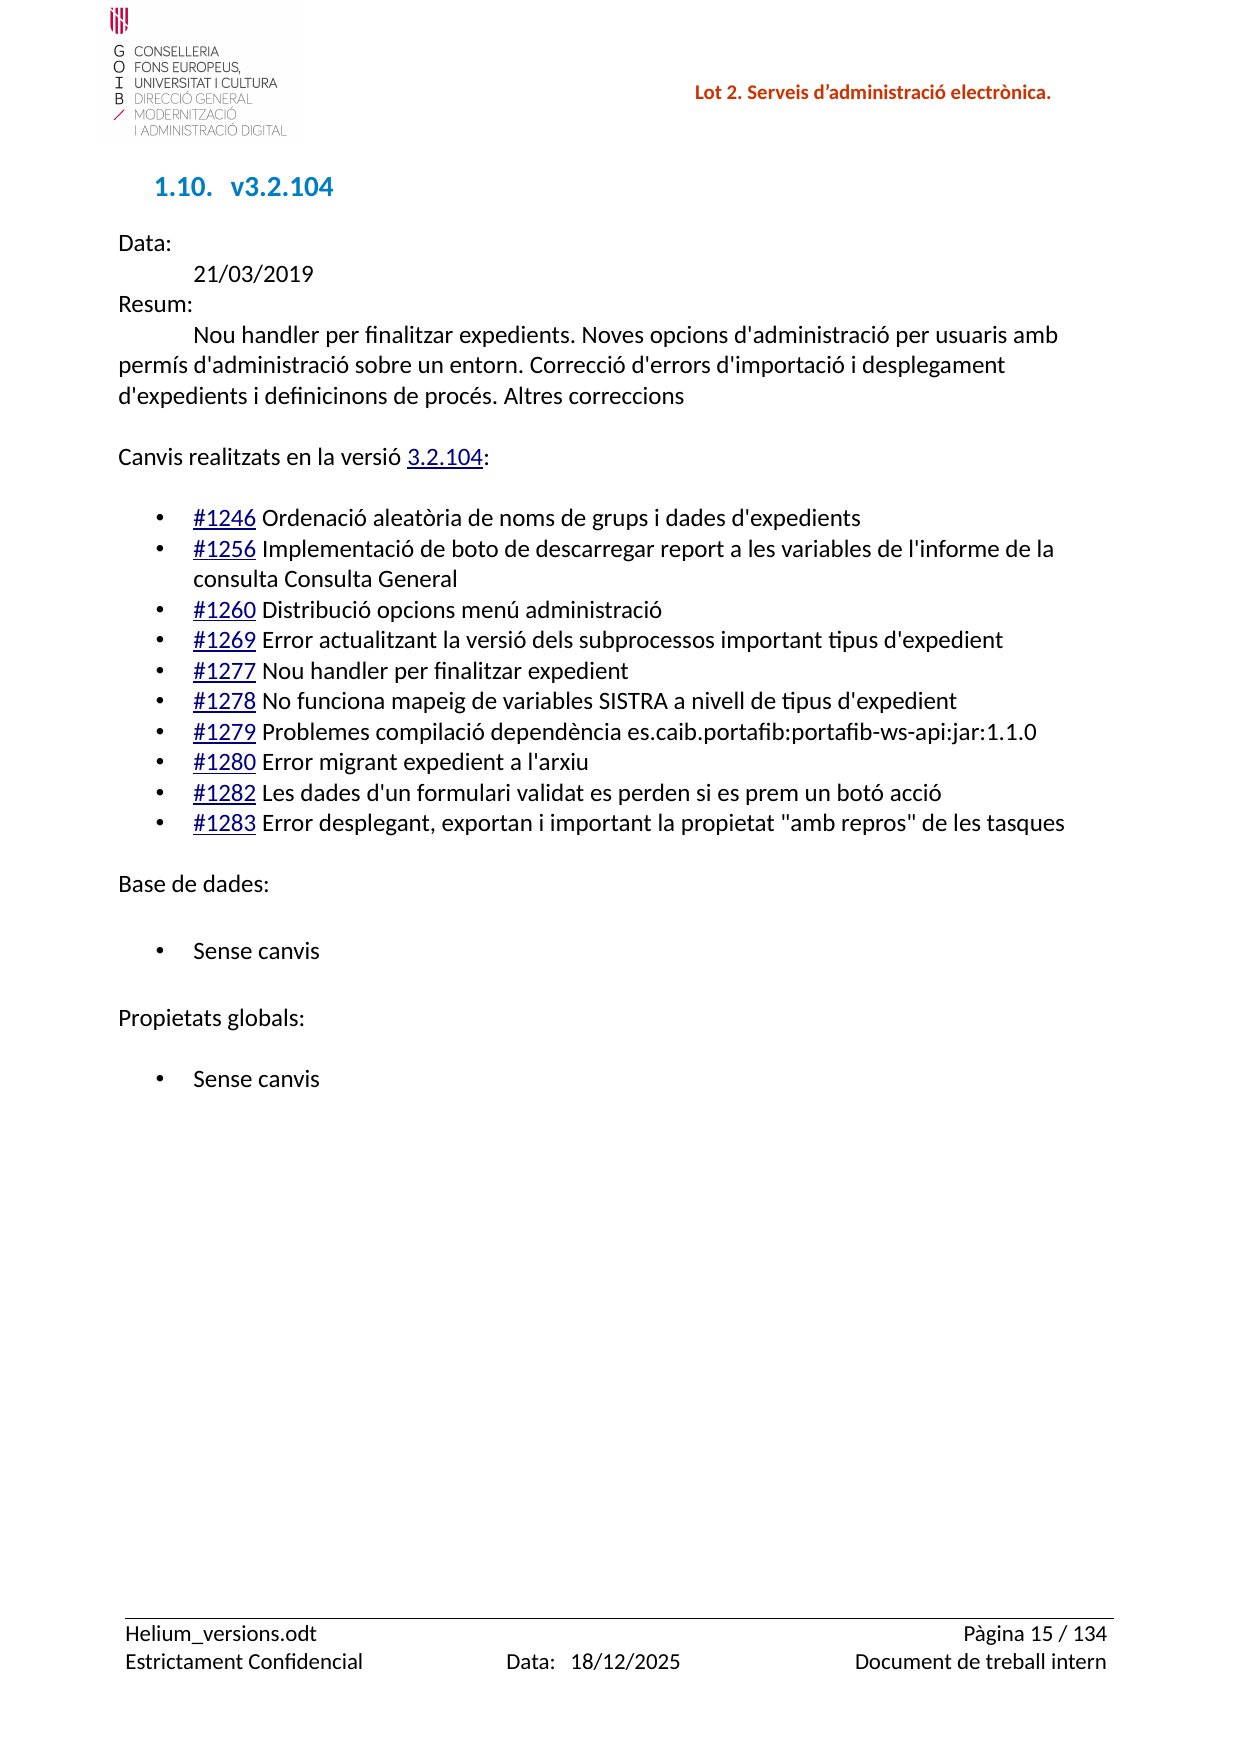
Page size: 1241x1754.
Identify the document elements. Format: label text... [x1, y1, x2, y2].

list #1282 Les dades d'un formulari validat es perden si es prem un botó acció [156, 777, 1122, 807]
text Data: [118, 228, 1122, 258]
text Canvis realitzats en la versió 3.2.104: [118, 441, 1122, 472]
text Base de dades: [118, 868, 1122, 899]
list #1278 No funciona mapeig de variables SISTRA a nivell de tipus d'expedient [156, 685, 1122, 716]
list Sense canvis [156, 936, 1122, 966]
subtitle v3.2.104 [153, 168, 1122, 204]
text Propietats globals: [118, 1002, 1122, 1033]
list Sense canvis [156, 1063, 1122, 1094]
list #1277 Nou handler per finalitzar expedient [156, 655, 1122, 685]
list #1256 Implementació de boto de descarregar report a les variables de l'informe de la consulta Consulta General [156, 533, 1122, 594]
list #1260 Distribució opcions menú administració [156, 594, 1122, 624]
list #1280 Error migrant expedient a l'arxiu [156, 746, 1122, 777]
text 21/03/2019 [118, 258, 1122, 289]
text Resum: [118, 289, 1122, 319]
list #1283 Error desplegant, exportan i important la propietat "amb repros" de les tasques [156, 807, 1122, 838]
list #1279 Problemes compilació dependència es.caib.portafib:portafib-ws-api:jar:1.1.0 [156, 716, 1122, 746]
text Nou handler per finalitzar expedients. Noves opcions d'administració per usuaris amb permís d'administració sobre un entorn. Correcció d'errors d'importació i desplegament d'expedients i definicinons de procés. Altres correccions [118, 319, 1122, 411]
list #1246 Ordenació aleatòria de noms de grups i dades d'expedients [156, 502, 1122, 533]
list #1269 Error actualitzant la versió dels subprocessos important tipus d'expedient [156, 624, 1122, 655]
picture [100, 0, 297, 144]
